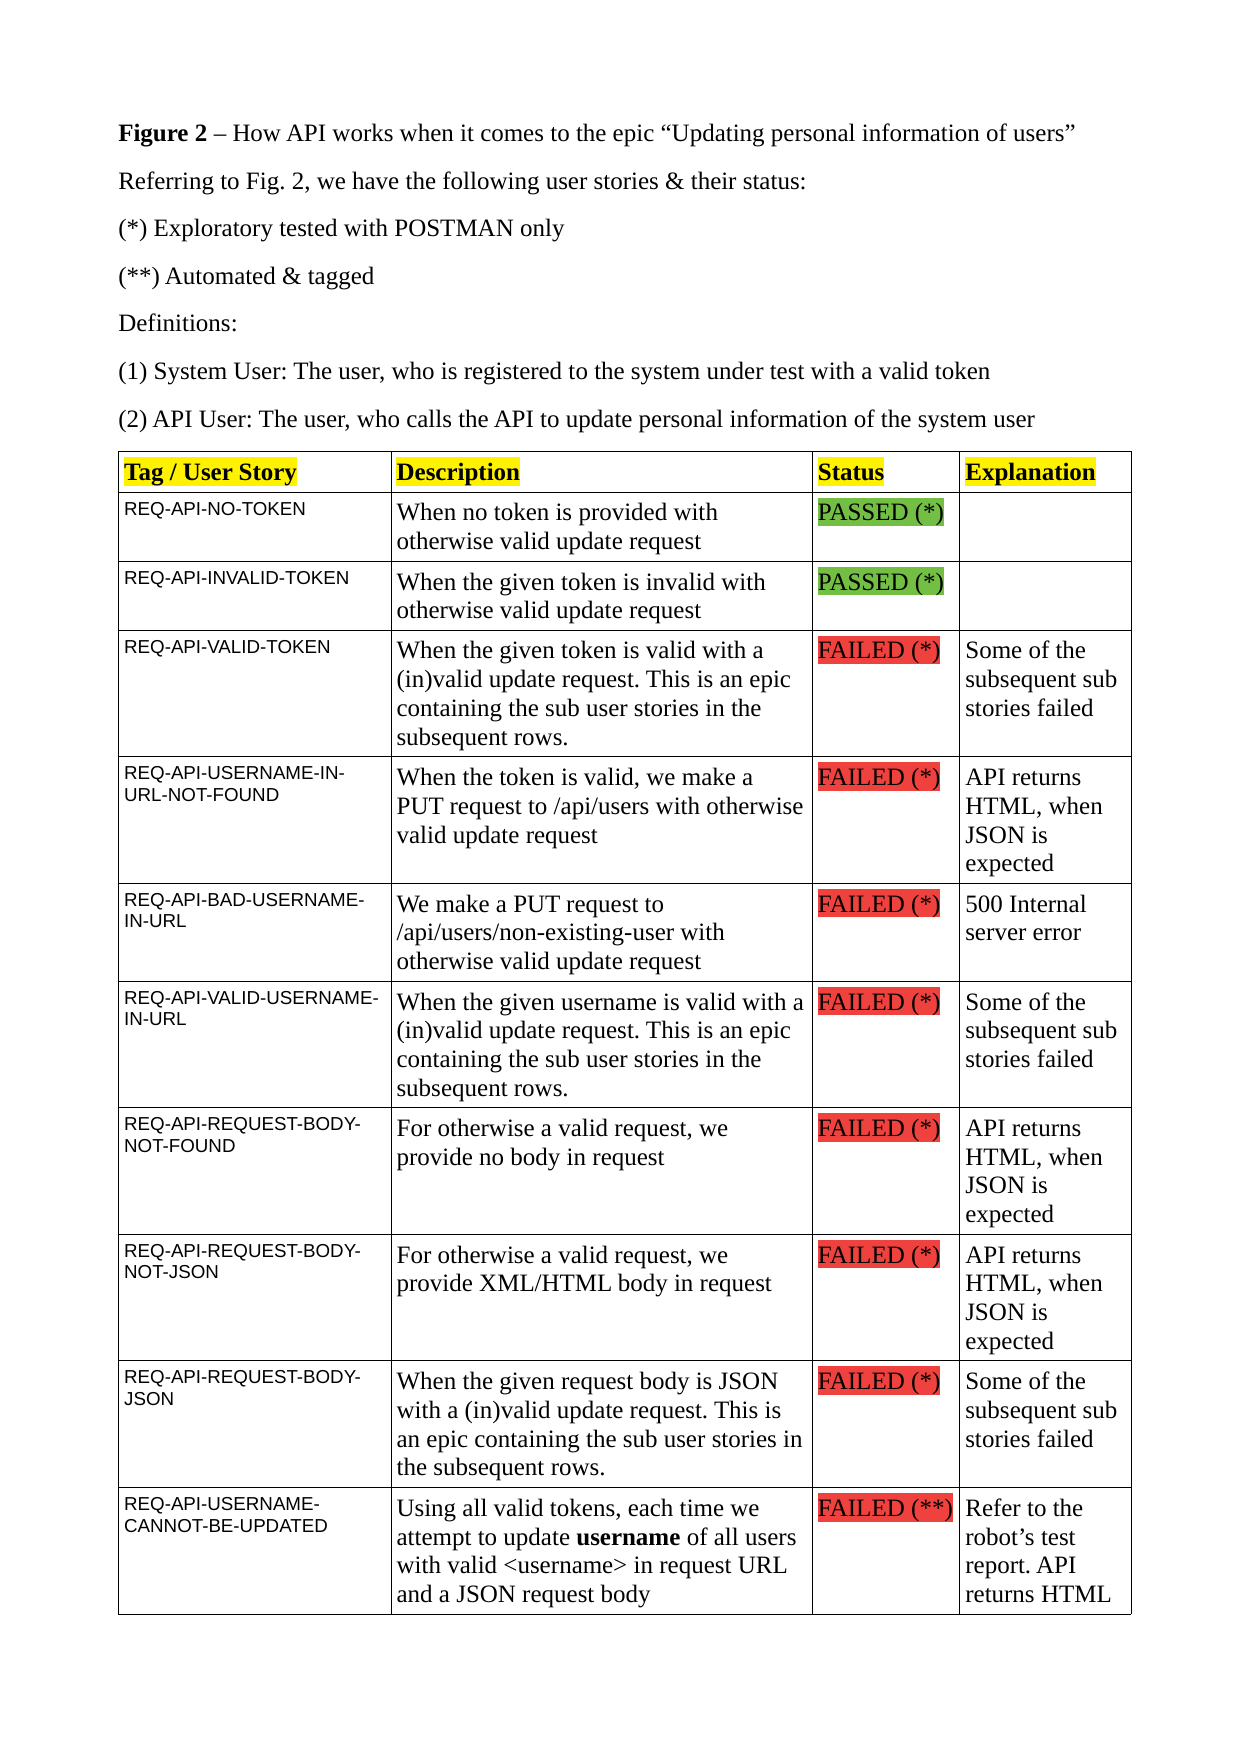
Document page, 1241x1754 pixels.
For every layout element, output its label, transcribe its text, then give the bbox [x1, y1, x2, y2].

table_cell When the token is valid, we make a PUT request to /api/users with otherwise valid update request [392, 757, 812, 883]
table_cell PASSED (*) [813, 562, 959, 630]
table_cell Refer to the robot’s test report. API returns HTML [960, 1488, 1131, 1613]
table_cell FAILED (*) [813, 884, 959, 981]
text (1) System User: The user, who is registered to the system under test with a valid token [118, 356, 1122, 385]
table_cell REQ-API-INVALID-TOKEN [119, 562, 391, 630]
table_cell [960, 562, 1131, 630]
text Definitions: [118, 308, 1122, 337]
table_cell When no token is provided with otherwise valid update request [392, 493, 812, 561]
table_cell [960, 493, 1131, 561]
table_cell REQ-API-USERNAME-IN-URL-NOT-FOUND [119, 757, 391, 883]
table_cell REQ-API-REQUEST-BODY-NOT-FOUND [119, 1108, 391, 1234]
text (*) Exploratory tested with POSTMAN only [118, 213, 1122, 242]
text Figure 2 – How API works when it comes to the epic “Updating personal information of users” [118, 118, 1122, 147]
table_cell For otherwise a valid request, we provide XML/HTML body in request [392, 1235, 812, 1360]
table_cell API returns HTML, when JSON is expected [960, 1108, 1131, 1234]
table_cell REQ-API-REQUEST-BODY-JSON [119, 1361, 391, 1487]
table_cell API returns HTML, when JSON is expected [960, 1235, 1131, 1360]
table_cell When the given username is valid with a (in)valid update request. This is an epic containing the sub user stories in the subsequent rows. [392, 982, 812, 1107]
table_cell Using all valid tokens, each time we attempt to update username of all users with valid <username> in request URL and a JSON request body [392, 1488, 812, 1613]
table_cell PASSED (*) [813, 493, 959, 561]
table_cell REQ-API-REQUEST-BODY-NOT-JSON [119, 1235, 391, 1360]
table_cell For otherwise a valid request, we provide no body in request [392, 1108, 812, 1234]
table_cell 500 Internal server error [960, 884, 1131, 981]
table_cell FAILED (*) [813, 982, 959, 1107]
table_cell When the given token is invalid with otherwise valid update request [392, 562, 812, 630]
text (**) Automated & tagged [118, 261, 1122, 290]
table_header Description [392, 452, 812, 492]
table_cell FAILED (**) [813, 1488, 959, 1613]
table_cell REQ-API-BAD-USERNAME-IN-URL [119, 884, 391, 981]
text Referring to Fig. 2, we have the following user stories & their status: [118, 166, 1122, 194]
table_cell REQ-API-VALID-USERNAME-IN-URL [119, 982, 391, 1107]
table_cell FAILED (*) [813, 1235, 959, 1360]
table_cell When the given request body is JSON with a (in)valid update request. This is an epic containing the sub user stories in the subsequent rows. [392, 1361, 812, 1487]
table_cell API returns HTML, when JSON is expected [960, 757, 1131, 883]
table_cell When the given token is valid with a (in)valid update request. This is an epic containing the sub user stories in the subsequent rows. [392, 631, 812, 756]
table_cell FAILED (*) [813, 1361, 959, 1487]
table_header Explanation [960, 452, 1131, 492]
table_cell REQ-API-VALID-TOKEN [119, 631, 391, 756]
table_cell FAILED (*) [813, 631, 959, 756]
table_cell Some of the subsequent sub stories failed [960, 1361, 1131, 1487]
text (2) API User: The user, who calls the API to update personal information of the system user [118, 404, 1122, 432]
table_cell REQ-API-USERNAME-CANNOT-BE-UPDATED [119, 1488, 391, 1613]
table_header Status [813, 452, 959, 492]
table_cell We make a PUT request to /api/users/non-existing-user with otherwise valid update request [392, 884, 812, 981]
table_cell REQ-API-NO-TOKEN [119, 493, 391, 561]
table_cell FAILED (*) [813, 757, 959, 883]
table_header Tag / User Story [119, 452, 391, 492]
table_cell FAILED (*) [813, 1108, 959, 1234]
table_cell Some of the subsequent sub stories failed [960, 982, 1131, 1107]
table_cell Some of the subsequent sub stories failed [960, 631, 1131, 756]
